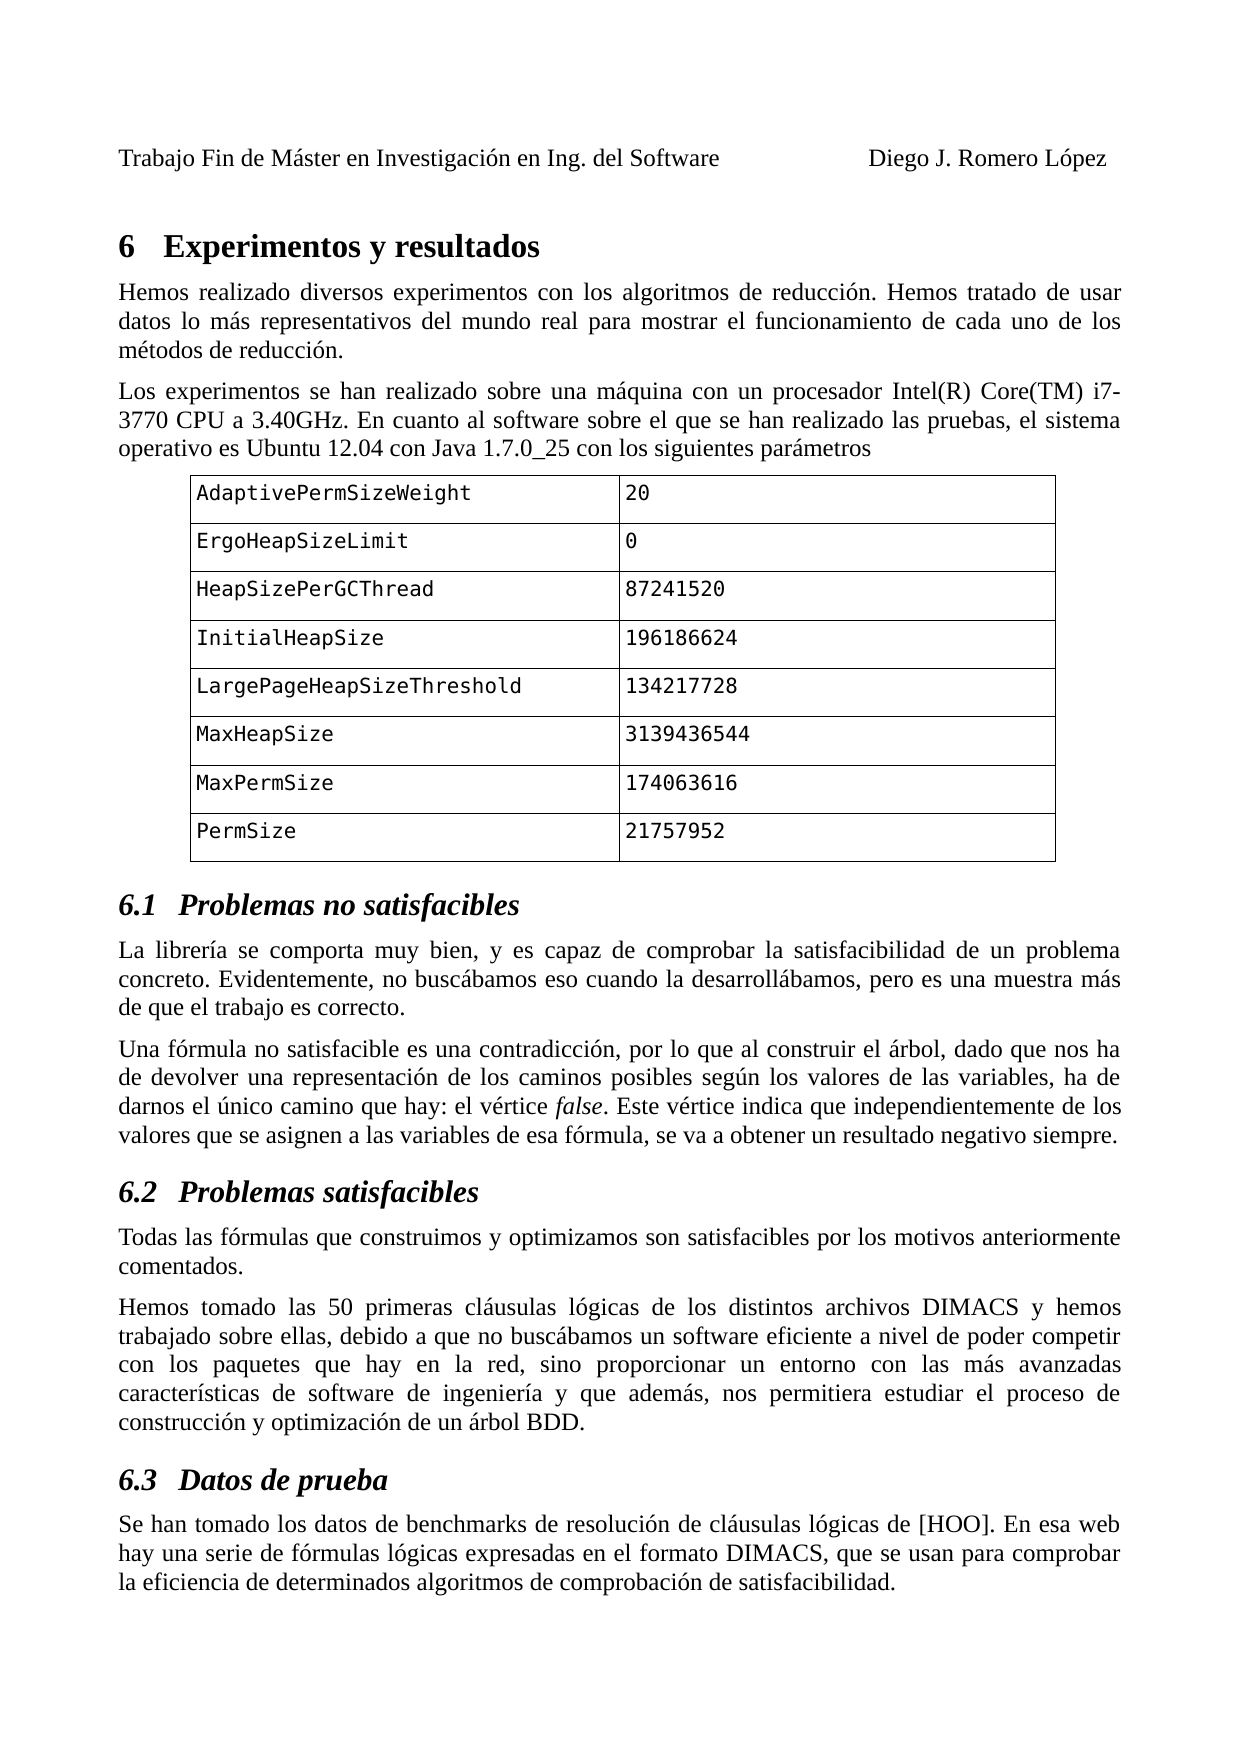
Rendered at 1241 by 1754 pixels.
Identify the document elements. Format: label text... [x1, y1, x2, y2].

text Una fórmula no satisfacible es una contradicción, por lo que al construir el árbol, dado que nos ha de devolver una representación de los caminos posibles según los valores de las variables, ha de darnos el único camino que hay: el vértice false. Este vértice indica que independientemente de los valores que se asignen a las variables de esa fórmula, se va a obtener un resultado negativo siempre. [118, 1034, 1122, 1149]
table_cell 21757952 [620, 814, 1055, 861]
table_cell MaxPermSize [191, 766, 619, 813]
text La librería se comporta muy bien, y es capaz de comprobar la satisfacibilidad de un problema concreto. Evidentemente, no buscábamos eso cuando la desarrollábamos, pero es una muestra más de que el trabajo es correcto. [118, 935, 1122, 1021]
table_header 20 [620, 476, 1055, 523]
table_cell 3139436544 [620, 717, 1055, 765]
table_cell PermSize [191, 814, 619, 861]
table_header AdaptivePermSizeWeight [191, 476, 619, 523]
table_cell ErgoHeapSizeLimit [191, 524, 619, 571]
subtitle Problemas satisfacibles [118, 1174, 1122, 1209]
subtitle Datos de prueba [118, 1461, 1122, 1497]
table_cell 196186624 [620, 621, 1055, 668]
text Todas las fórmulas que construimos y optimizamos son satisfacibles por los motivos anteriormente comentados. [118, 1222, 1122, 1279]
table_cell InitialHeapSize [191, 621, 619, 668]
table_cell 134217728 [620, 669, 1055, 716]
table_cell HeapSizePerGCThread [191, 572, 619, 620]
table_cell 0 [620, 524, 1055, 571]
text Hemos realizado diversos experimentos con los algoritmos de reducción. Hemos tratado de usar datos lo más representativos del mundo real para mostrar el funcionamiento de cada uno de los métodos de reducción. [118, 277, 1122, 363]
table_cell LargePageHeapSizeThreshold [191, 669, 619, 716]
text Los experimentos se han realizado sobre una máquina con un procesador Intel(R) Core(TM) i7-3770 CPU a 3.40GHz. En cuanto al software sobre el que se han realizado las pruebas, el sistema operativo es Ubuntu 12.04 con Java 1.7.0_25 con los siguientes parámetros [118, 376, 1122, 462]
table_cell MaxHeapSize [191, 717, 619, 765]
text Hemos tomado las 50 primeras cláusulas lógicas de los distintos archivos DIMACS y hemos trabajado sobre ellas, debido a que no buscábamos un software eficiente a nivel de poder competir con los paquetes que hay en la red, sino proporcionar un entorno con las más avanzadas características de software de ingeniería y que además, nos permitiera estudiar el proceso de construcción y optimización de un árbol BDD. [118, 1292, 1122, 1436]
text Se han tomado los datos de benchmarks de resolución de cláusulas lógicas de [HOO]. En esa web hay una serie de fórmulas lógicas expresadas en el formato DIMACS, que se usan para comprobar la eficiencia de determinados algoritmos de comprobación de satisfacibilidad. [118, 1509, 1122, 1596]
subtitle Experimentos y resultados [118, 226, 1122, 265]
table_cell 174063616 [620, 766, 1055, 813]
subtitle Problemas no satisfacibles [118, 886, 1122, 922]
table_cell 87241520 [620, 572, 1055, 620]
